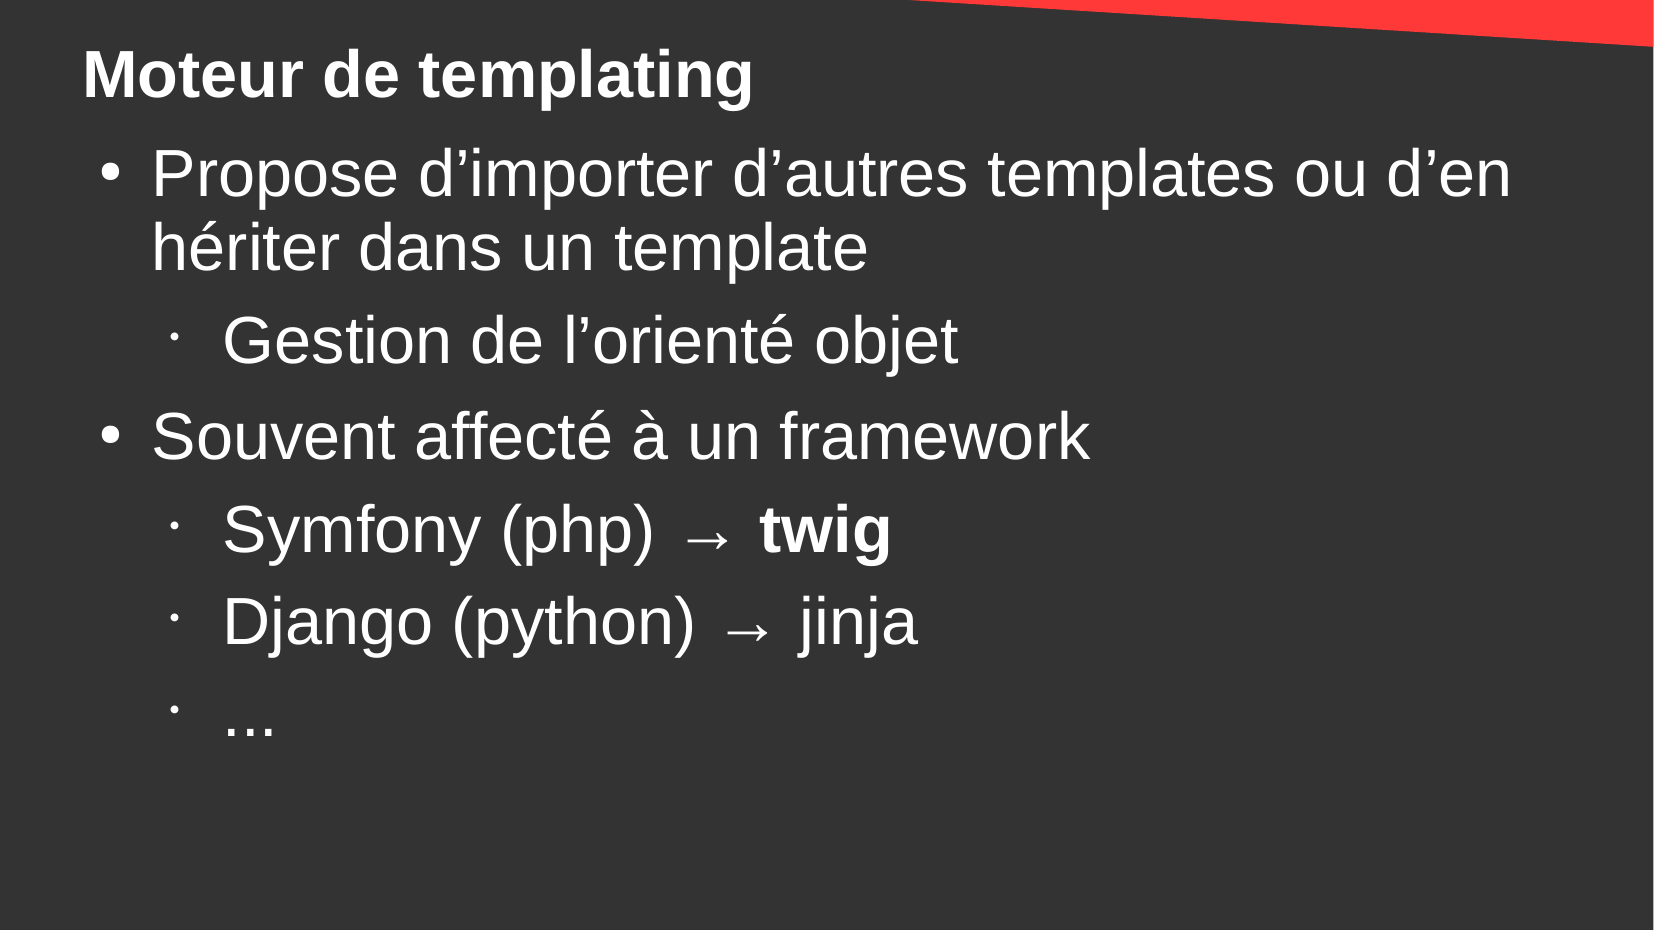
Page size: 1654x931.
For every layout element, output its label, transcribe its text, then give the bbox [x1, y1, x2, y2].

list Propose d’importer d’autres templates ou d’en hériter dans un template Gestion de l’orienté objet Souvent affecté à un framework Symfony (php) → twig Django (python) → jinja ... [80, 135, 1620, 886]
title Moteur de templating [82, 37, 1571, 114]
text_box [908, 0, 1654, 47]
